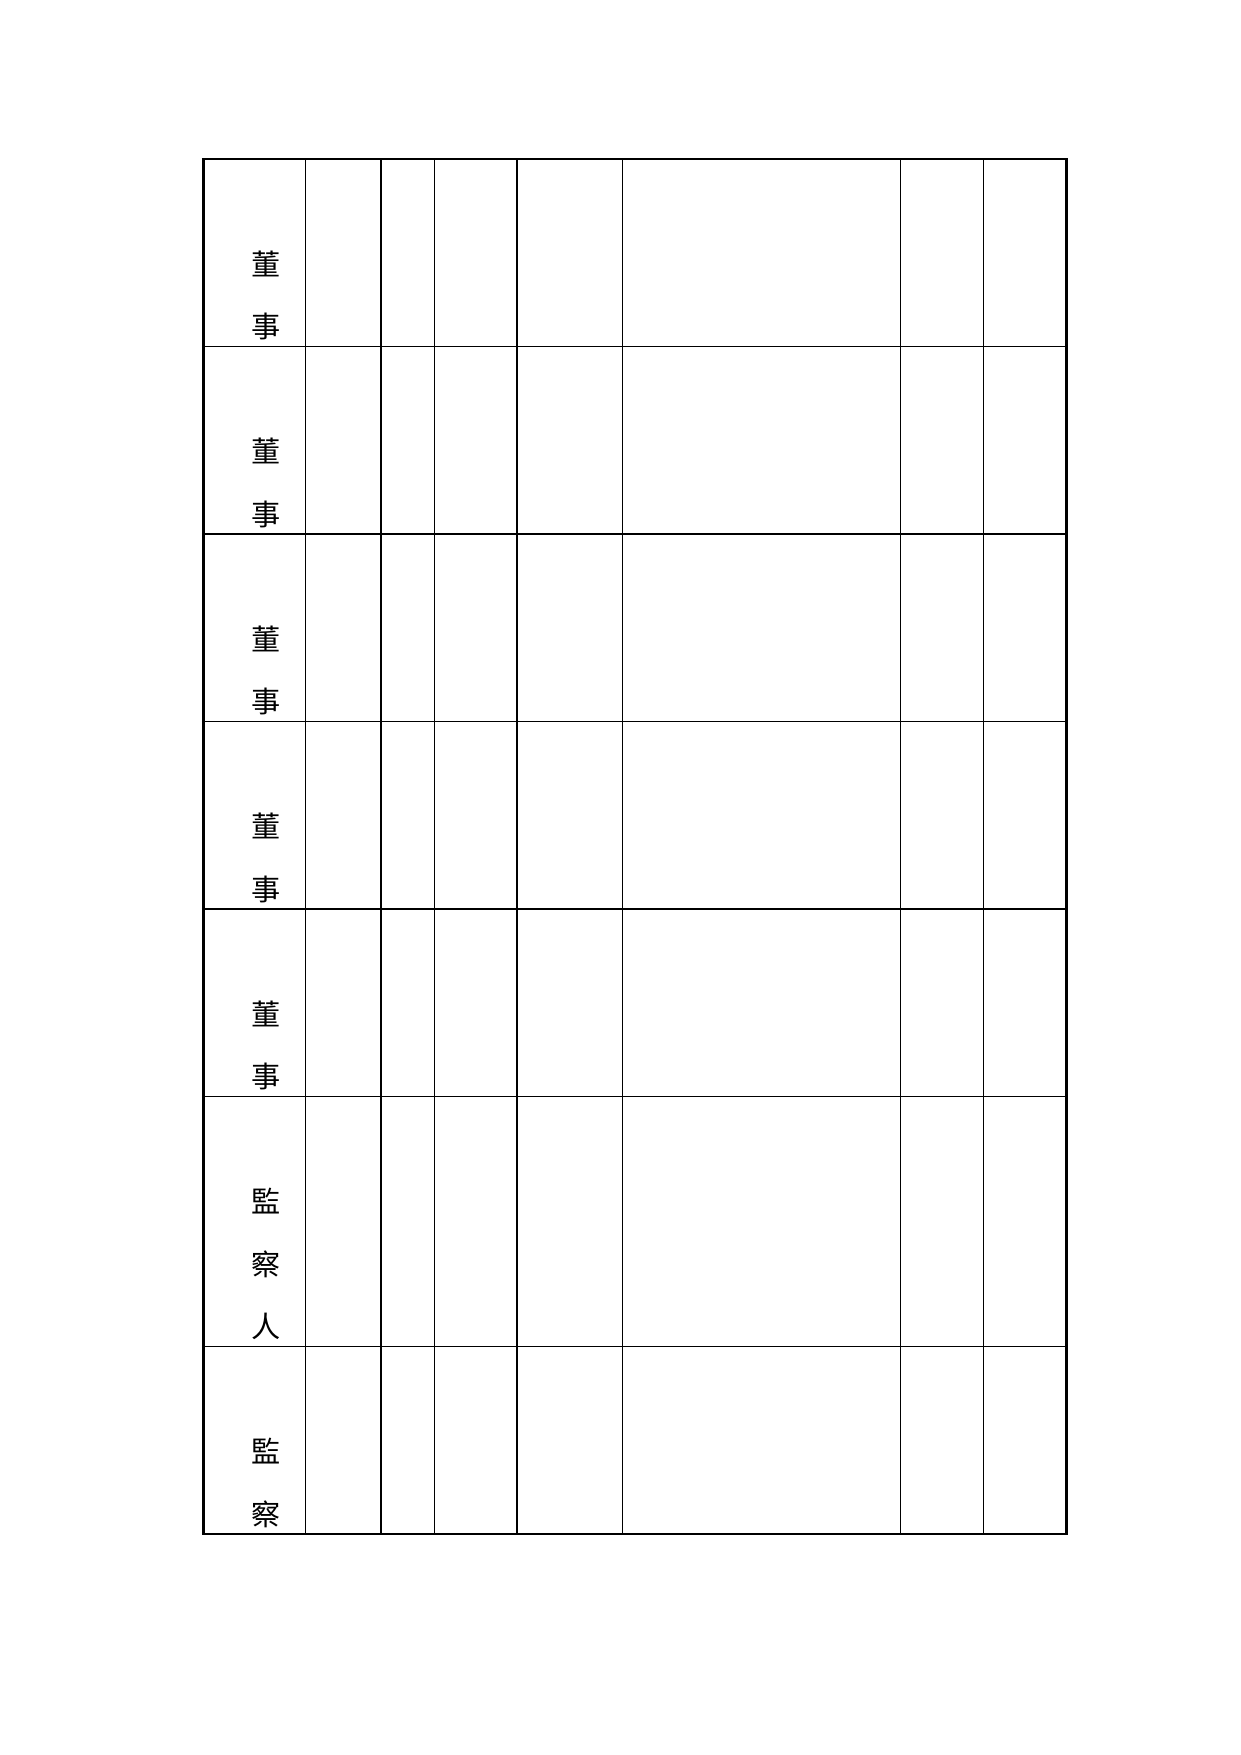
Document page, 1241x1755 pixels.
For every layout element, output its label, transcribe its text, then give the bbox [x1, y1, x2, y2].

table_cell 董事 [205, 535, 305, 721]
table_cell 董事 [205, 347, 305, 533]
table_cell [306, 1347, 380, 1533]
table_cell [518, 160, 622, 346]
table_cell [435, 722, 516, 908]
table_cell [435, 160, 516, 346]
table_cell [984, 347, 1065, 533]
table_cell [382, 910, 434, 1096]
table_cell [518, 347, 622, 533]
table_cell [435, 535, 516, 721]
table_cell [306, 160, 380, 346]
table_cell [984, 1347, 1065, 1533]
table_cell [901, 160, 983, 346]
table_cell [435, 1347, 516, 1533]
table_cell [623, 1347, 900, 1533]
table_cell [435, 347, 516, 533]
table_cell [518, 1097, 622, 1346]
table_cell [306, 722, 380, 908]
table_cell [435, 1097, 516, 1346]
table_cell [901, 722, 983, 908]
table_cell [518, 910, 622, 1096]
table_cell [901, 1097, 983, 1346]
table_cell [518, 1347, 622, 1533]
table_cell [623, 910, 900, 1096]
table_cell 董事 [205, 160, 305, 346]
table_cell [984, 910, 1065, 1096]
table_cell 董事 [205, 722, 305, 908]
table_cell [901, 535, 983, 721]
table_cell [306, 535, 380, 721]
table_cell [984, 160, 1065, 346]
table_cell [901, 910, 983, 1096]
table_cell [518, 535, 622, 721]
table_cell [306, 1097, 380, 1346]
table_cell [984, 722, 1065, 908]
table_cell 董事 [205, 910, 305, 1096]
table_cell [435, 910, 516, 1096]
table_cell [623, 347, 900, 533]
table_cell 監察人 [205, 1097, 305, 1346]
table_cell [901, 1347, 983, 1533]
table_cell [984, 1097, 1065, 1346]
table_cell [623, 535, 900, 721]
table_cell [382, 1347, 434, 1533]
table_cell [623, 160, 900, 346]
table_cell [382, 535, 434, 721]
table_cell [901, 347, 983, 533]
table_cell [382, 1097, 434, 1346]
table_cell 監察 [205, 1347, 305, 1533]
table_cell [518, 722, 622, 908]
table_cell [623, 722, 900, 908]
table_cell [382, 160, 434, 346]
table_cell [984, 535, 1065, 721]
table_cell [306, 910, 380, 1096]
table_cell [623, 1097, 900, 1346]
table_cell [306, 347, 380, 533]
table_cell [382, 347, 434, 533]
table_cell [382, 722, 434, 908]
